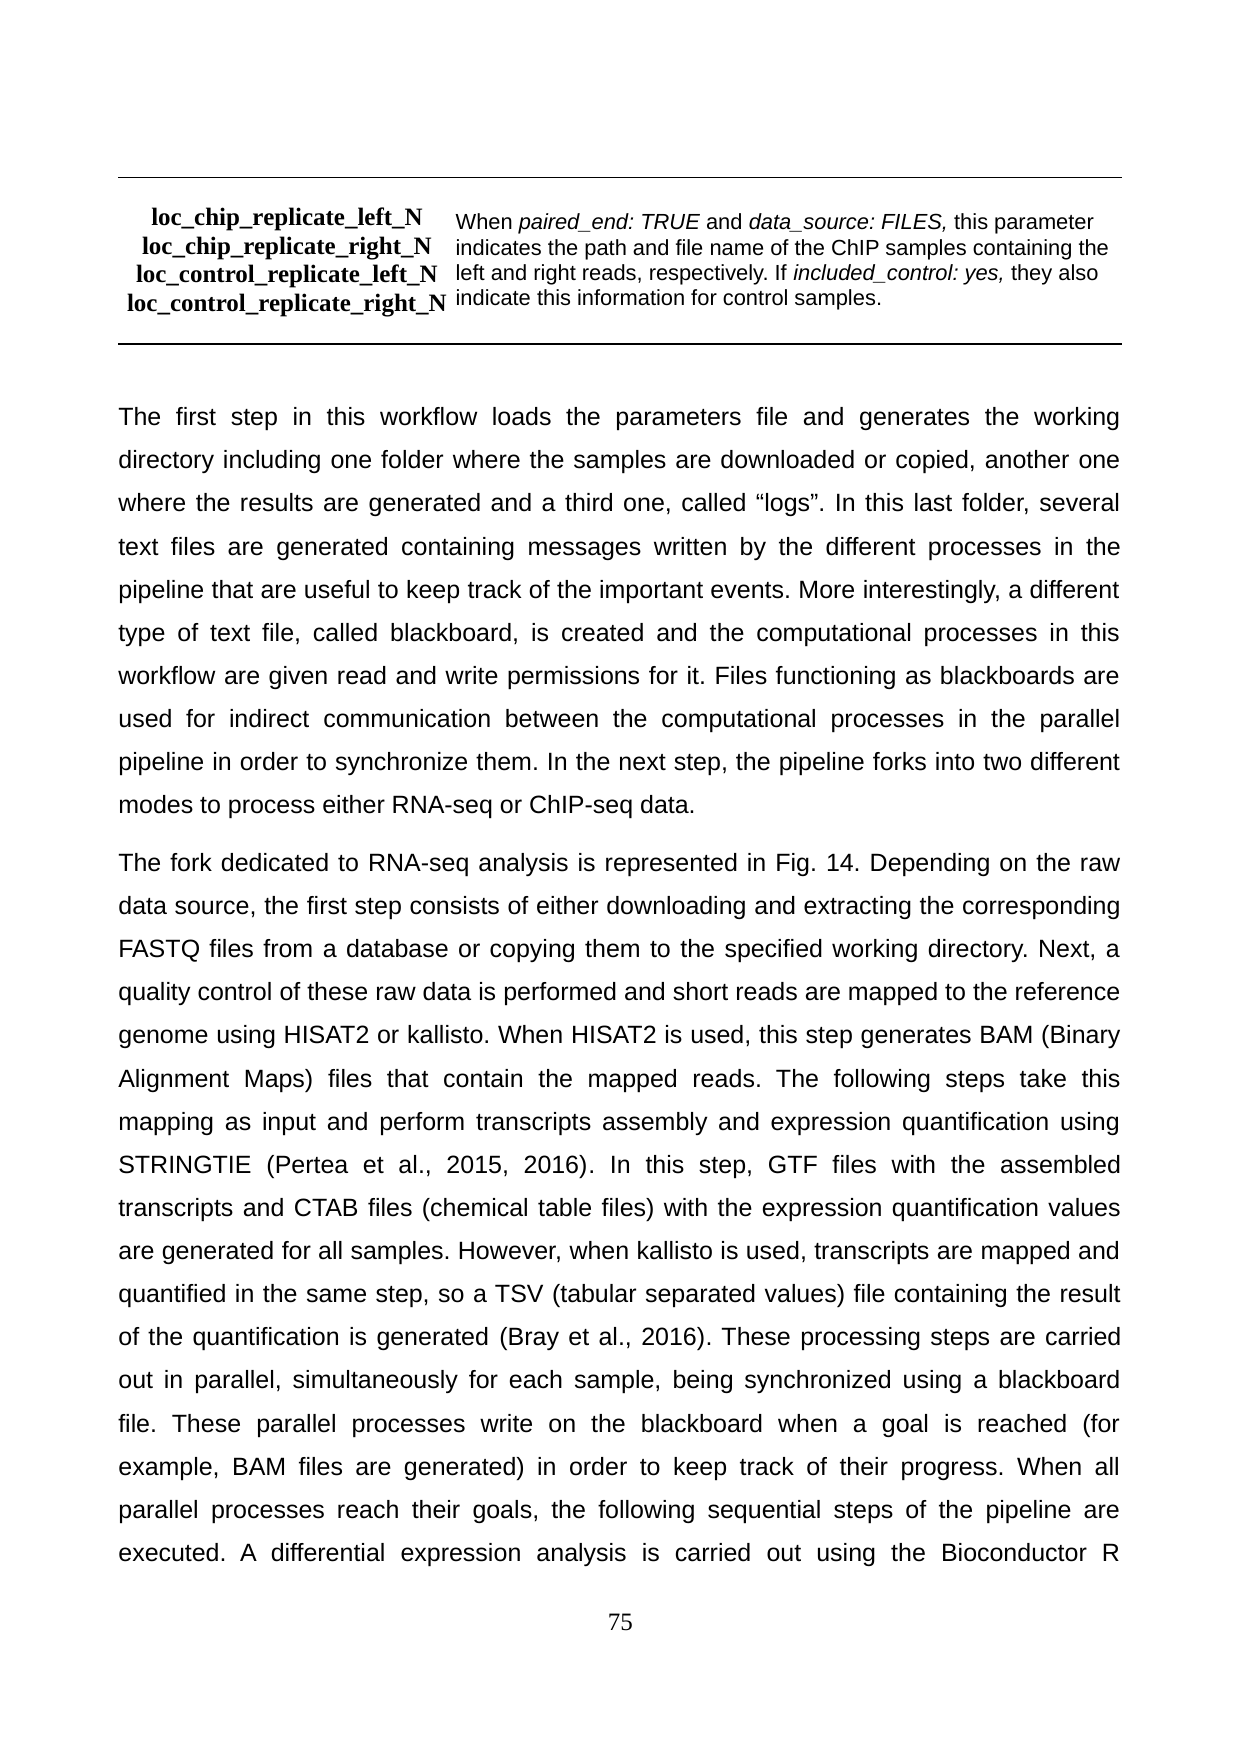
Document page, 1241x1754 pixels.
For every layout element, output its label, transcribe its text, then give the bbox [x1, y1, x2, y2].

text The fork dedicated to RNA-seq analysis is represented in Fig. 14. Depending on the raw data source, the first step consists of either downloading and extracting the corresponding FASTQ files from a database or copying them to the specified working directory. Next, a quality control of these raw data is performed and short reads are mapped to the reference genome using HISAT2 or kallisto. When HISAT2 is used, this step generates BAM (Binary Alignment Maps) files that contain the mapped reads. The following steps take this mapping as input and perform transcripts assembly and expression quantification using STRINGTIE (Pertea et al., 2015, 2016)⁠. In this step, GTF files with the assembled transcripts and CTAB files (chemical table files) with the expression quantification values are generated for all samples. However, when kallisto is used, transcripts are mapped and quantified in the same step, so a TSV (tabular separated values) file containing the result of the quantification is generated (Bray et al., 2016)⁠. These processing steps are carried out in parallel, simultaneously for each sample, being synchronized using a blackboard file. These parallel processes write on the blackboard when a goal is reached (for example, BAM files are generated) in order to keep track of their progress. When all parallel processes reach their goals, the following sequential steps of the pipeline are executed. A differential expression analysis is carried out using the Bioconductor R [118, 848, 1122, 1567]
table_cell When paired_end: TRUE and data_source: FILES, this parameter indicates the path and file name of the ChIP samples containing the left and right reads, respectively. If included_control: yes, they also indicate this information for control samples. [455, 178, 1122, 343]
text The first step in this workflow loads the parameters file and generates the working directory including one folder where the samples are downloaded or copied, another one where the results are generated and a third one, called “logs”. In this last folder, several text files are generated containing messages written by the different processes in the pipeline that are useful to keep track of the important events. More interestingly, a different type of text file, called blackboard, is created and the computational processes in this workflow are given read and write permissions for it. Files functioning as blackboards are used for indirect communication between the computational processes in the parallel pipeline in order to synchronize them. In the next step, the pipeline forks into two different modes to process either RNA-seq or ChIP-seq data. [118, 402, 1122, 819]
table_cell loc_chip_replicate_left_N loc_chip_replicate_right_N loc_control_replicate_left_N loc_control_replicate_right_N [118, 178, 455, 343]
